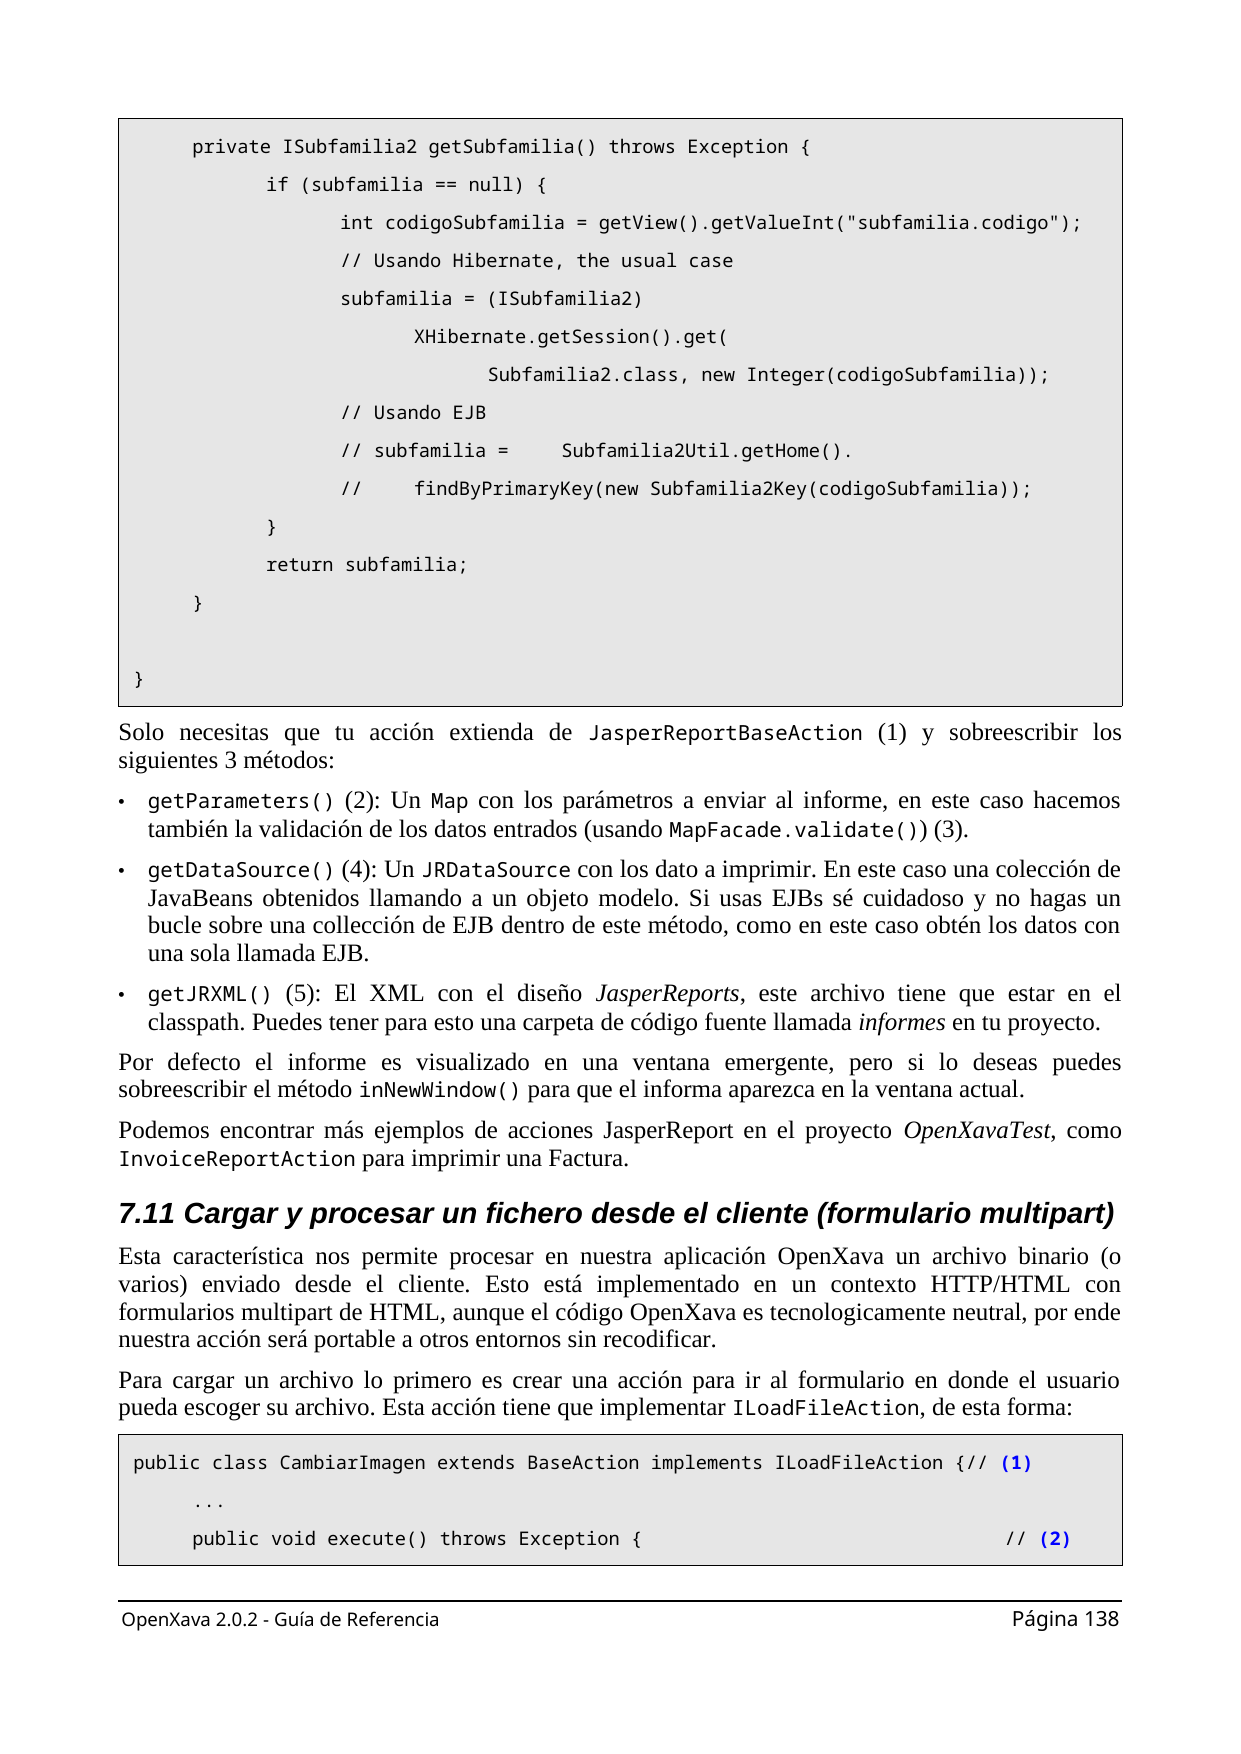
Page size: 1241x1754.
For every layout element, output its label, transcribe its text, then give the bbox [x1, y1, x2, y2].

text Para cargar un archivo lo primero es crear una acción para ir al formulario en donde el usuario pueda escoger su archivo. Esta acción tiene que implementar ILoadFileAction, de esta forma: [118, 1366, 1122, 1422]
text XHibernate.getSession().get( [119, 308, 1122, 346]
list getDataSource() (4): Un JRDataSource con los dato a imprimir. En este caso una colección de JavaBeans obtenidos llamando a un objeto modelo. Si usas EJBs sé cuidadoso y no hagas un bucle sobre una collección de EJB dentro de este método, como en este caso obtén los datos con una sola llamada EJB. [118, 856, 1122, 967]
text } [119, 574, 1122, 612]
text public void execute() throws Exception { // (2) [119, 1510, 1122, 1565]
text int codigoSubfamilia = getView().getValueInt("subfamilia.codigo"); [119, 194, 1122, 232]
text return subfamilia; [119, 536, 1122, 574]
list getParameters() (2): Un Map con los parámetros a enviar al informe, en este caso hacemos también la validación de los datos entrados (usando MapFacade.validate()) (3). [118, 787, 1122, 843]
text Subfamilia2.class, new Integer(codigoSubfamilia)); [119, 346, 1122, 384]
text ... [119, 1472, 1122, 1510]
text // Usando EJB [119, 384, 1122, 422]
text public class CambiarImagen extends BaseAction implements ILoadFileAction {// (1) [119, 1435, 1122, 1472]
text Solo necesitas que tu acción extienda de JasperReportBaseAction (1) y sobreescribir los siguientes 3 métodos: [118, 718, 1122, 774]
text // subfamilia = Subfamilia2Util.getHome(). [119, 422, 1122, 460]
text private ISubfamilia2 getSubfamilia() throws Exception { [119, 119, 1122, 156]
text Esta característica nos permite procesar en nuestra aplicación OpenXava un archivo binario (o varios) enviado desde el cliente. Esto está implementado en un contexto HTTP/HTML con formularios multipart de HTML, aunque el código OpenXava es tecnologicamente neutral, por ende nuestra acción será portable a otros entornos sin recodificar. [118, 1242, 1122, 1353]
text subfamilia = (ISubfamilia2) [119, 270, 1122, 308]
text } [119, 498, 1122, 536]
text // findByPrimaryKey(new Subfamilia2Key(codigoSubfamilia)); [119, 460, 1122, 498]
list getJRXML() (5): El XML con el diseño JasperReports, este archivo tiene que estar en el classpath. Puedes tener para esto una carpeta de código fuente llamada informes en tu proyecto. [118, 979, 1122, 1035]
text if (subfamilia == null) { [119, 156, 1122, 194]
text // Usando Hibernate, the usual case [119, 232, 1122, 270]
text } [119, 650, 1122, 706]
text Por defecto el informe es visualizado en una ventana emergente, pero si lo deseas puedes sobreescribir el método inNewWindow() para que el informa aparezca en la ventana actual. [118, 1048, 1122, 1104]
text Podemos encontrar más ejemplos de acciones JasperReport en el proyecto OpenXavaTest, como InvoiceReportAction para imprimir una Factura. [118, 1116, 1122, 1172]
subtitle Cargar y procesar un fichero desde el cliente (formulario multipart) [118, 1197, 1122, 1230]
